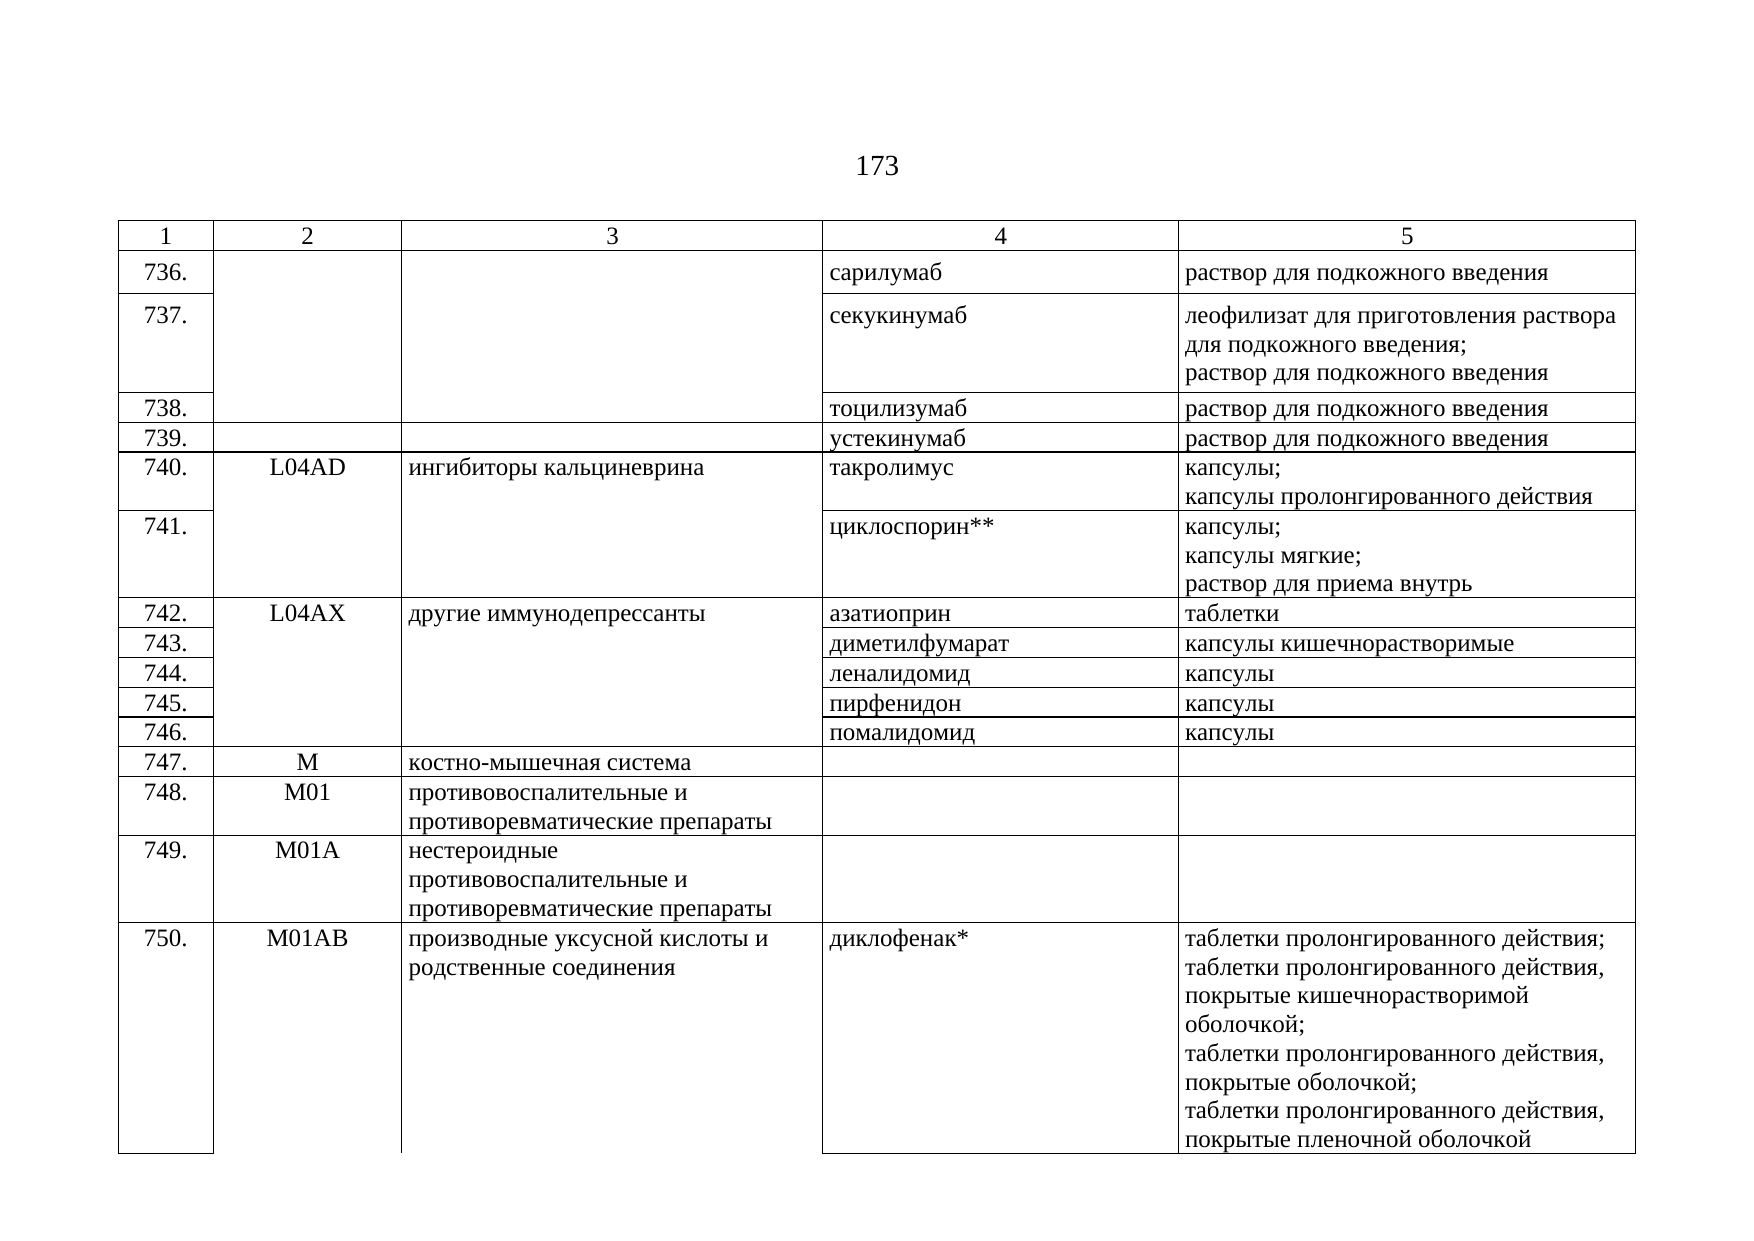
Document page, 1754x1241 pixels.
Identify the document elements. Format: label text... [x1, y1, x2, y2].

table_cell M01 [214, 777, 401, 834]
table_header 4 [823, 221, 1178, 250]
table_cell другие иммунодепрессанты [402, 598, 822, 716]
table_cell леофилизат для приготовления раствора для подкожного введения; раствор для подкожного введения [1179, 294, 1635, 392]
table_cell капсулы [1179, 688, 1635, 716]
table_cell [823, 747, 1178, 776]
table_cell [119, 777, 213, 834]
table_cell [119, 628, 213, 657]
table_cell такролимус [823, 453, 1178, 510]
table_cell [1179, 747, 1635, 776]
table_cell [402, 716, 822, 746]
table_cell [214, 392, 401, 422]
table_cell капсулы кишечнорастворимые [1179, 628, 1635, 657]
table_cell диклофенак* [823, 923, 1178, 1153]
table_cell L04AX [214, 598, 401, 716]
table_cell таблетки пролонгированного действия; таблетки пролонгированного действия, покрытые кишечнорастворимой оболочкой; таблетки пролонгированного действия, покрытые оболочкой; таблетки пролонгированного действия, покрытые пленочной оболочкой [1179, 923, 1635, 1153]
table_cell костно-мышечная система [402, 747, 822, 776]
table_cell ингибиторы кальциневрина [402, 453, 822, 597]
table_header 5 [1179, 221, 1635, 250]
table_cell циклоспорин** [823, 511, 1178, 597]
table_cell раствор для подкожного введения [1179, 423, 1635, 451]
table_cell [823, 777, 1178, 834]
table_cell устекинумаб [823, 423, 1178, 451]
table_cell M01AB [214, 923, 401, 1153]
table_header 3 [402, 221, 822, 250]
table_header 2 [214, 221, 401, 250]
table_cell [402, 293, 822, 392]
table_cell капсулы; капсулы мягкие; раствор для приема внутрь [1179, 511, 1635, 597]
table_cell [402, 392, 822, 422]
table_cell L04AD [214, 453, 401, 597]
table_cell азатиоприн [823, 598, 1178, 627]
table_cell тоцилизумаб [823, 393, 1178, 422]
table_cell [119, 453, 213, 510]
table_cell производные уксусной кислоты и родственные соединения [402, 923, 822, 1153]
table_cell [823, 836, 1178, 922]
table_cell сарилумаб [823, 251, 1178, 293]
table_cell диметилфумарат [823, 628, 1178, 657]
table_cell [119, 923, 213, 1153]
table_cell секукинумаб [823, 294, 1178, 392]
table_cell [119, 393, 213, 422]
table_cell [119, 251, 213, 293]
table_cell [214, 716, 401, 746]
table_cell [214, 251, 401, 293]
table_cell капсулы [1179, 718, 1635, 746]
table_cell M01A [214, 836, 401, 922]
table_cell раствор для подкожного введения [1179, 251, 1635, 293]
table_cell [119, 658, 213, 687]
table_cell [1179, 777, 1635, 834]
table_cell [119, 718, 213, 746]
table_cell нестероидные противовоспалительные и противоревматические препараты [402, 836, 822, 922]
table_cell [119, 511, 213, 597]
table_cell [1179, 836, 1635, 922]
table_cell [119, 294, 213, 392]
table_cell таблетки [1179, 598, 1635, 627]
table_cell [402, 423, 822, 451]
table_cell раствор для подкожного введения [1179, 393, 1635, 422]
table_cell [119, 747, 213, 776]
table_cell M [214, 747, 401, 776]
table_cell [214, 423, 401, 451]
table_cell [119, 688, 213, 716]
table_cell [119, 836, 213, 922]
table_cell противовоспалительные и противоревматические препараты [402, 777, 822, 834]
table_cell [402, 251, 822, 293]
table_cell пирфенидон [823, 688, 1178, 716]
table_cell [119, 598, 213, 627]
table_cell капсулы; капсулы пролонгированного действия [1179, 453, 1635, 510]
table_cell [119, 423, 213, 451]
table_cell [214, 293, 401, 392]
table_cell помалидомид [823, 718, 1178, 746]
table_cell леналидомид [823, 658, 1178, 687]
table_header 1 [119, 221, 213, 250]
table_cell капсулы [1179, 658, 1635, 687]
